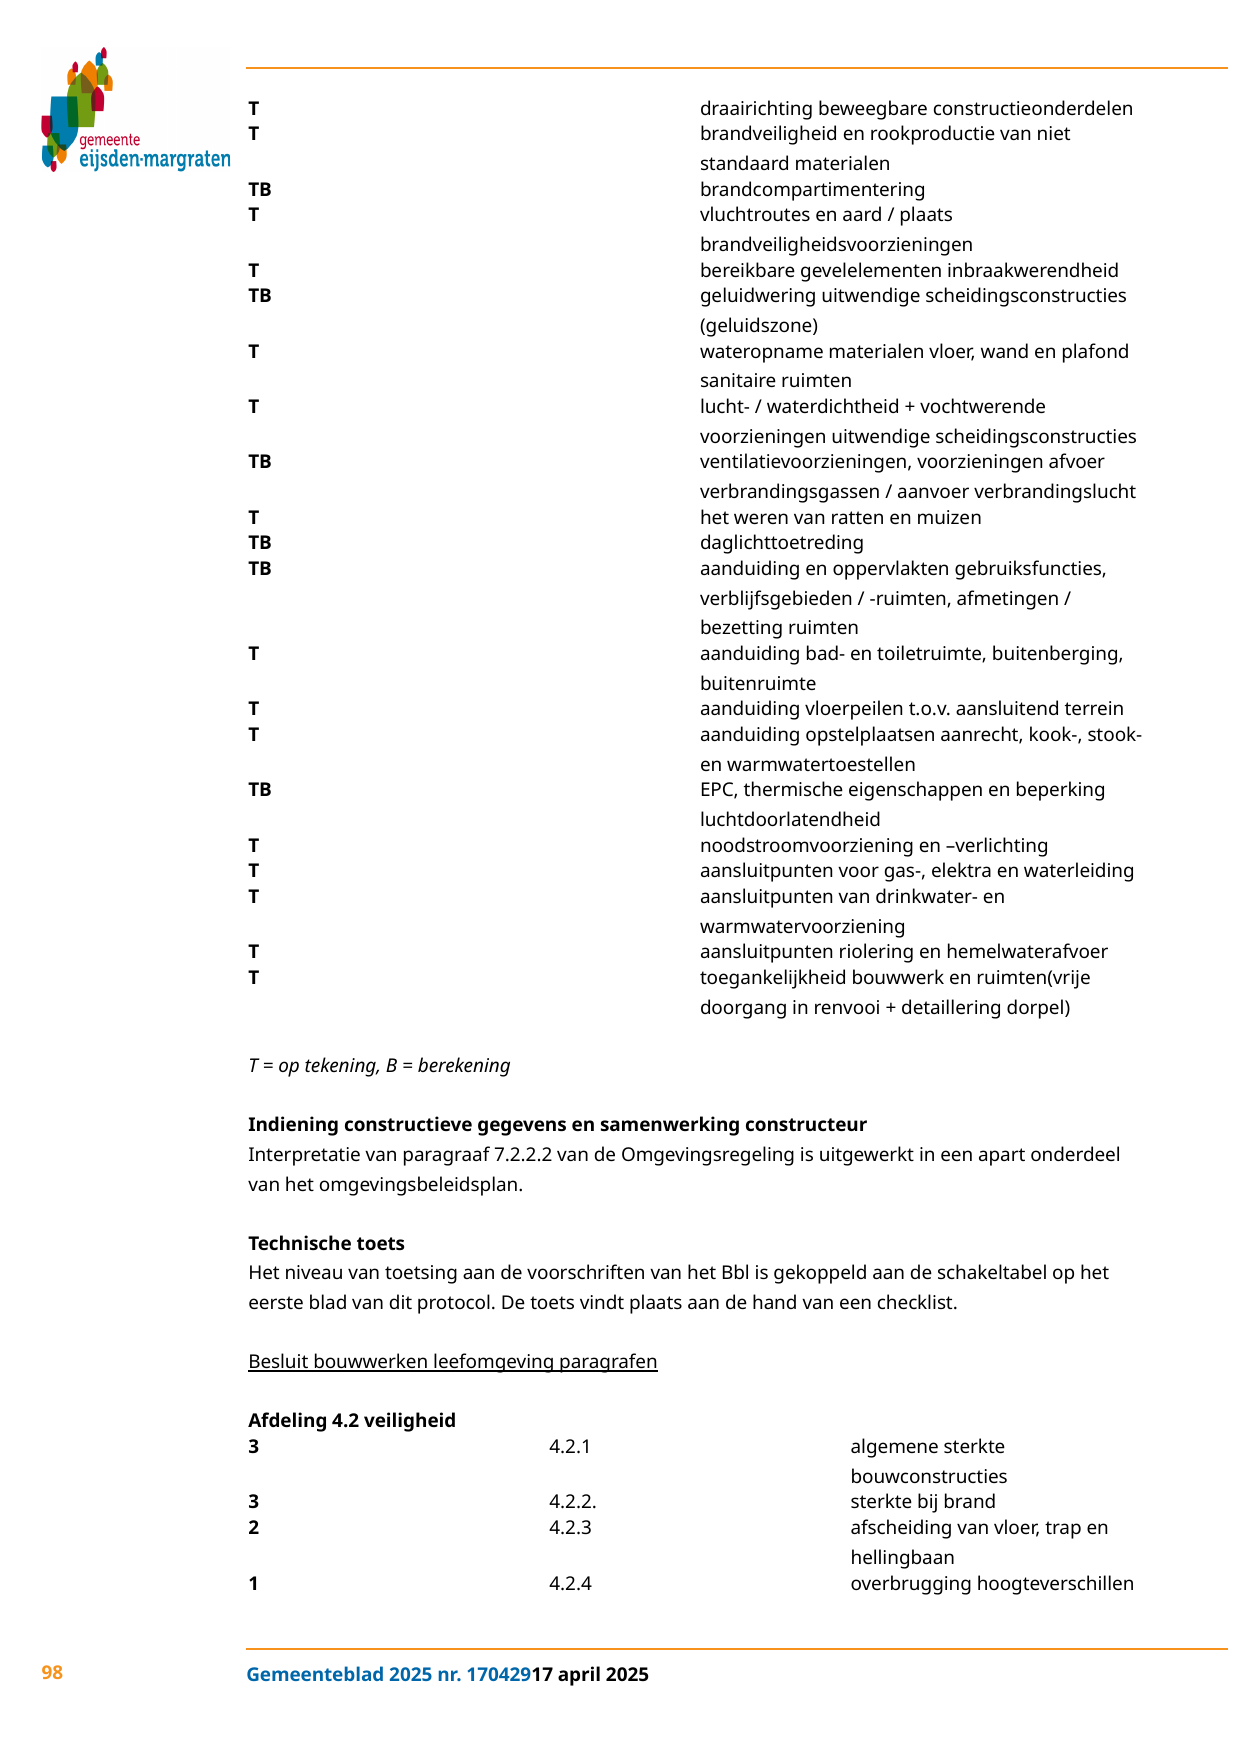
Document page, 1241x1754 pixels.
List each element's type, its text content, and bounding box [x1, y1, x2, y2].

table_cell toegankelijkheid bouwwerk en ruimten(vrije doorgang in renvooi + detaillering dorpel) [700, 964, 1152, 1020]
table_cell lucht- / waterdichtheid + vochtwerende voorzieningen uitwendige scheidingsconstructies [700, 393, 1152, 448]
table_cell het weren van ratten en muizen [700, 504, 1152, 529]
table_cell algemene sterkte bouwconstructies [850, 1433, 1152, 1489]
picture [41, 47, 231, 172]
table_cell 4.2.3 [549, 1514, 850, 1570]
text Interpretatie van paragraaf 7.2.2.2 van de Omgevingsregeling is uitgewerkt in een apart onderdeel van het omgevingsbeleidsplan. [248, 1141, 1152, 1197]
table_header Afdeling 4.2 veiligheid [248, 1408, 1152, 1433]
text Besluit bouwwerken leefomgeving paragrafen [248, 1348, 1152, 1374]
table_cell aanduiding vloerpeilen t.o.v. aansluitend terrein [700, 696, 1152, 721]
table_cell geluidwering uitwendige scheidingsconstructies (geluidszone) [700, 283, 1152, 338]
table_cell T [248, 504, 700, 529]
table_cell T [248, 858, 700, 883]
table_cell aansluitpunten van drinkwater- en warmwatervoorziening [700, 883, 1152, 939]
table_cell EPC, thermische eigenschappen en beperking luchtdoorlatendheid [700, 777, 1152, 832]
table_cell TB [248, 777, 700, 832]
table_cell aanduiding bad- en toiletruimte, buitenberging, buitenruimte [700, 640, 1152, 696]
table_cell afscheiding van vloer, trap en hellingbaan [850, 1514, 1152, 1570]
table_cell 4.2.2. [549, 1489, 850, 1514]
table_cell T [248, 202, 700, 257]
table_cell aanduiding opstelplaatsen aanrecht, kook-, stook- en warmwatertoestellen [700, 721, 1152, 777]
table_cell aansluitpunten voor gas-, elektra en waterleiding [700, 858, 1152, 883]
table_cell T [248, 939, 700, 964]
table_cell T [248, 696, 700, 721]
table_cell T [248, 257, 700, 283]
table_cell wateropname materialen vloer, wand en plafond sanitaire ruimten [700, 338, 1152, 393]
text T = op tekening, B = berekening [248, 1052, 1152, 1078]
table_cell vluchtroutes en aard / plaats brandveiligheidsvoorzieningen [700, 202, 1152, 257]
table_cell 1 [248, 1570, 549, 1595]
text Technische toets [248, 1230, 1152, 1256]
table_cell 3 [248, 1489, 549, 1514]
table_cell overbrugging hoogteverschillen [850, 1570, 1152, 1595]
table_cell draairichting beweegbare constructieonderdelen [700, 95, 1152, 121]
table_cell T [248, 338, 700, 393]
table_cell 3 [248, 1433, 549, 1489]
table_cell 4.2.4 [549, 1570, 850, 1595]
table_cell brandcompartimentering [700, 176, 1152, 202]
table_cell TB [248, 176, 700, 202]
table_cell T [248, 832, 700, 858]
table_cell T [248, 95, 700, 121]
table_cell TB [248, 283, 700, 338]
table_cell TB [248, 449, 700, 504]
table_cell 4.2.1 [549, 1433, 850, 1489]
table_cell aansluitpunten riolering en hemelwaterafvoer [700, 939, 1152, 964]
table_cell daglichttoetreding [700, 530, 1152, 555]
table_cell T [248, 721, 700, 777]
table_cell TB [248, 530, 700, 555]
table_cell sterkte bij brand [850, 1489, 1152, 1514]
text Indiening constructieve gegevens en samenwerking constructeur [248, 1112, 1152, 1137]
table_cell T [248, 883, 700, 939]
table_cell T [248, 121, 700, 176]
table_cell ventilatievoorzieningen, voorzieningen afvoer verbrandingsgassen / aanvoer verbrandingslucht [700, 449, 1152, 504]
text Het niveau van toetsing aan de voorschriften van het Bbl is gekoppeld aan de schakeltabel op het eerste blad van dit protocol. De toets vindt plaats aan de hand van een checklist. [248, 1259, 1152, 1315]
table_cell brandveiligheid en rookproductie van niet standaard materialen [700, 121, 1152, 176]
table_cell TB [248, 555, 700, 640]
table_cell T [248, 964, 700, 1020]
table_cell 2 [248, 1514, 549, 1570]
table_cell T [248, 640, 700, 696]
table_cell aanduiding en oppervlakten gebruiksfuncties, verblijfsgebieden / -ruimten, afmetingen / bezetting ruimten [700, 555, 1152, 640]
table_cell T [248, 393, 700, 448]
table_cell bereikbare gevelelementen inbraakwerendheid [700, 257, 1152, 283]
table_cell noodstroomvoorziening en –verlichting [700, 832, 1152, 858]
